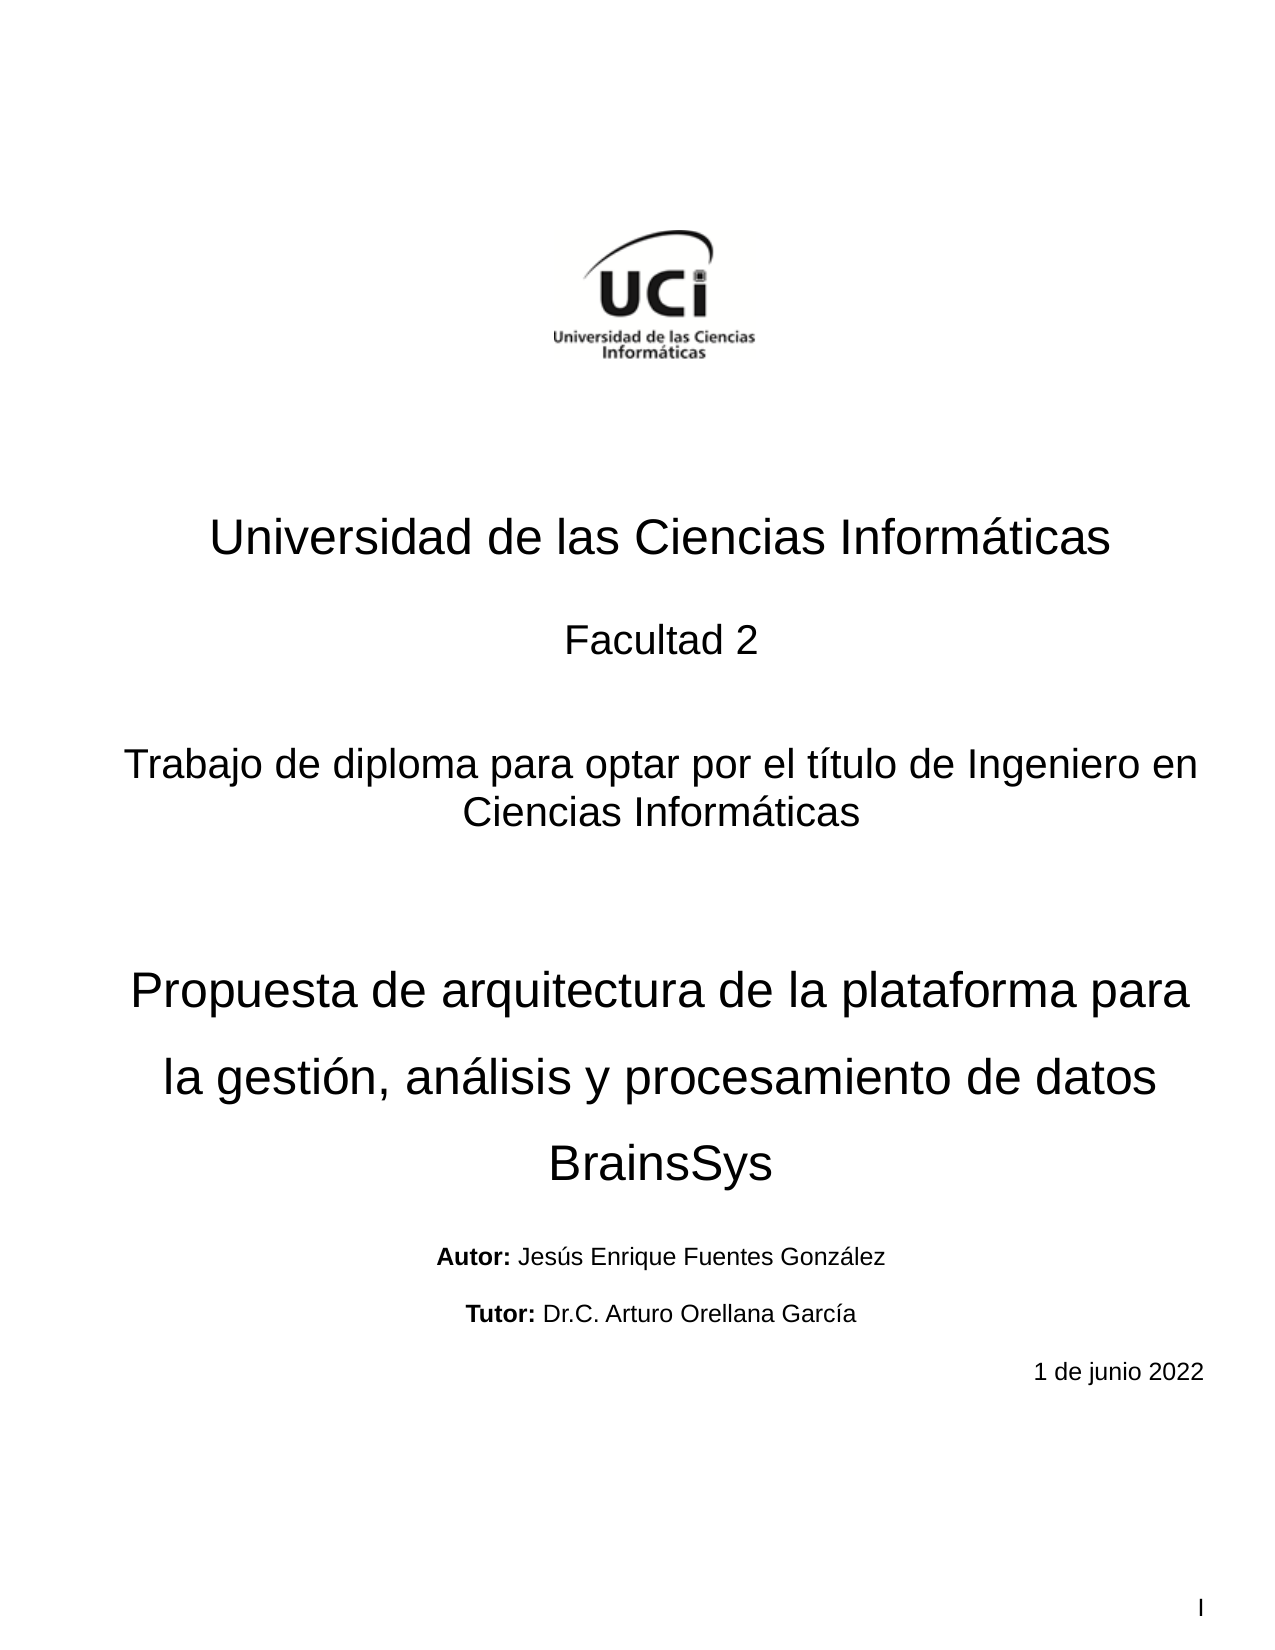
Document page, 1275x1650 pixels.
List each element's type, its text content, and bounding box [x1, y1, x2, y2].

text 1 de junio 2022 [118, 1357, 1204, 1386]
picture [554, 230, 769, 368]
text Tutor: Dr.C. Arturo Orellana García [118, 1299, 1204, 1328]
subtitle Trabajo de diploma para optar por el título de Ingeniero en Ciencias Informáticas [118, 740, 1204, 836]
text Autor: Jesús Enrique Fuentes González [118, 1241, 1204, 1270]
title Universidad de las Ciencias Informáticas [118, 507, 1204, 564]
title Propuesta de arquitectura de la plataforma para la gestión, análisis y procesamiento de datos BrainsSys [118, 961, 1204, 1191]
subtitle Facultad 2 [118, 615, 1204, 663]
